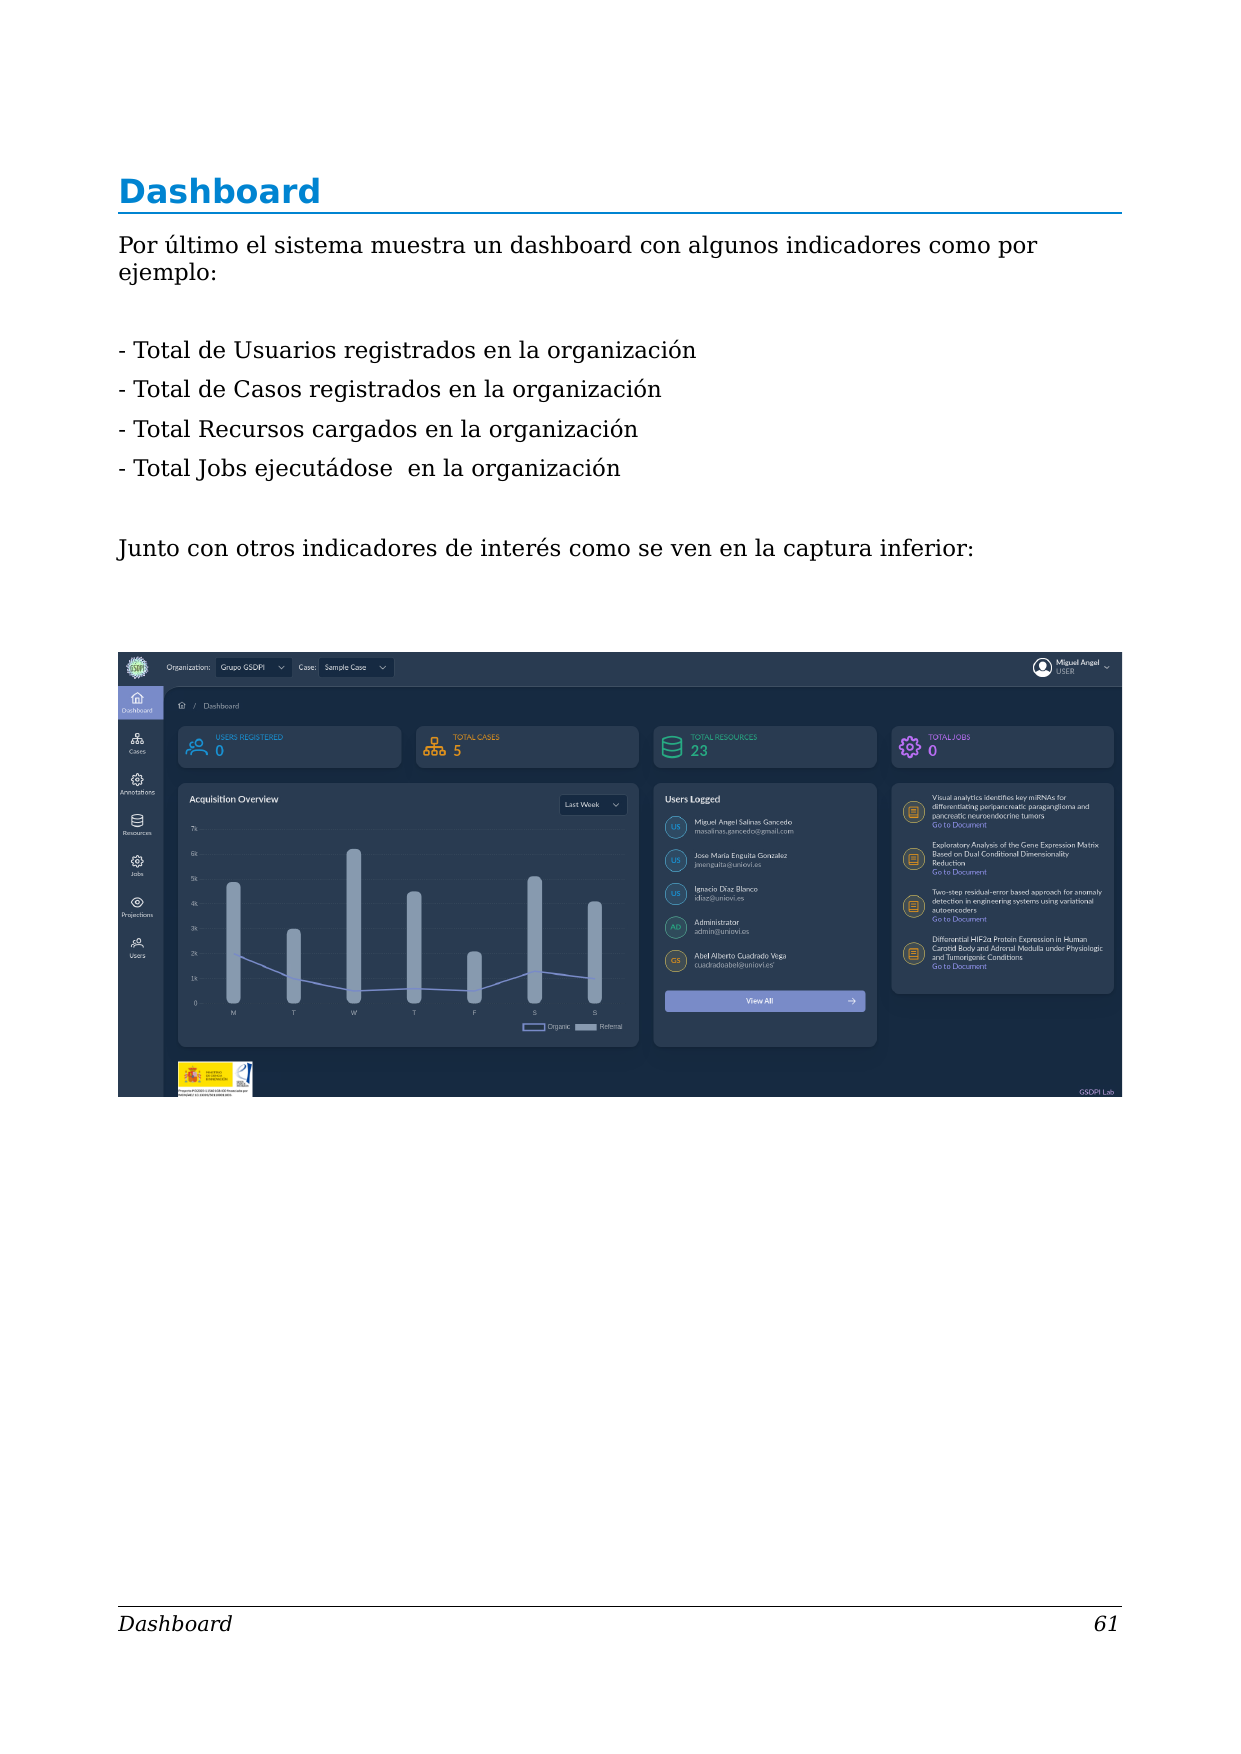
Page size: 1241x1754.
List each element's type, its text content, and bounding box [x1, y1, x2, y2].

subtitle Dashboard [118, 173, 1122, 212]
text Por último el sistema muestra un dashboard con algunos indicadores como por ejemplo: [118, 232, 1122, 286]
text - Total de Usuarios registrados en la organización [118, 337, 1122, 364]
picture [118, 652, 1123, 1097]
text - Total de Casos registrados en la organización [118, 377, 1122, 403]
text - Total Jobs ejecutádose en la organización Junto con otros indicadores de interés como se ven en la captura inferior: [118, 455, 1122, 562]
text - Total Recursos cargados en la organización [118, 416, 1122, 442]
